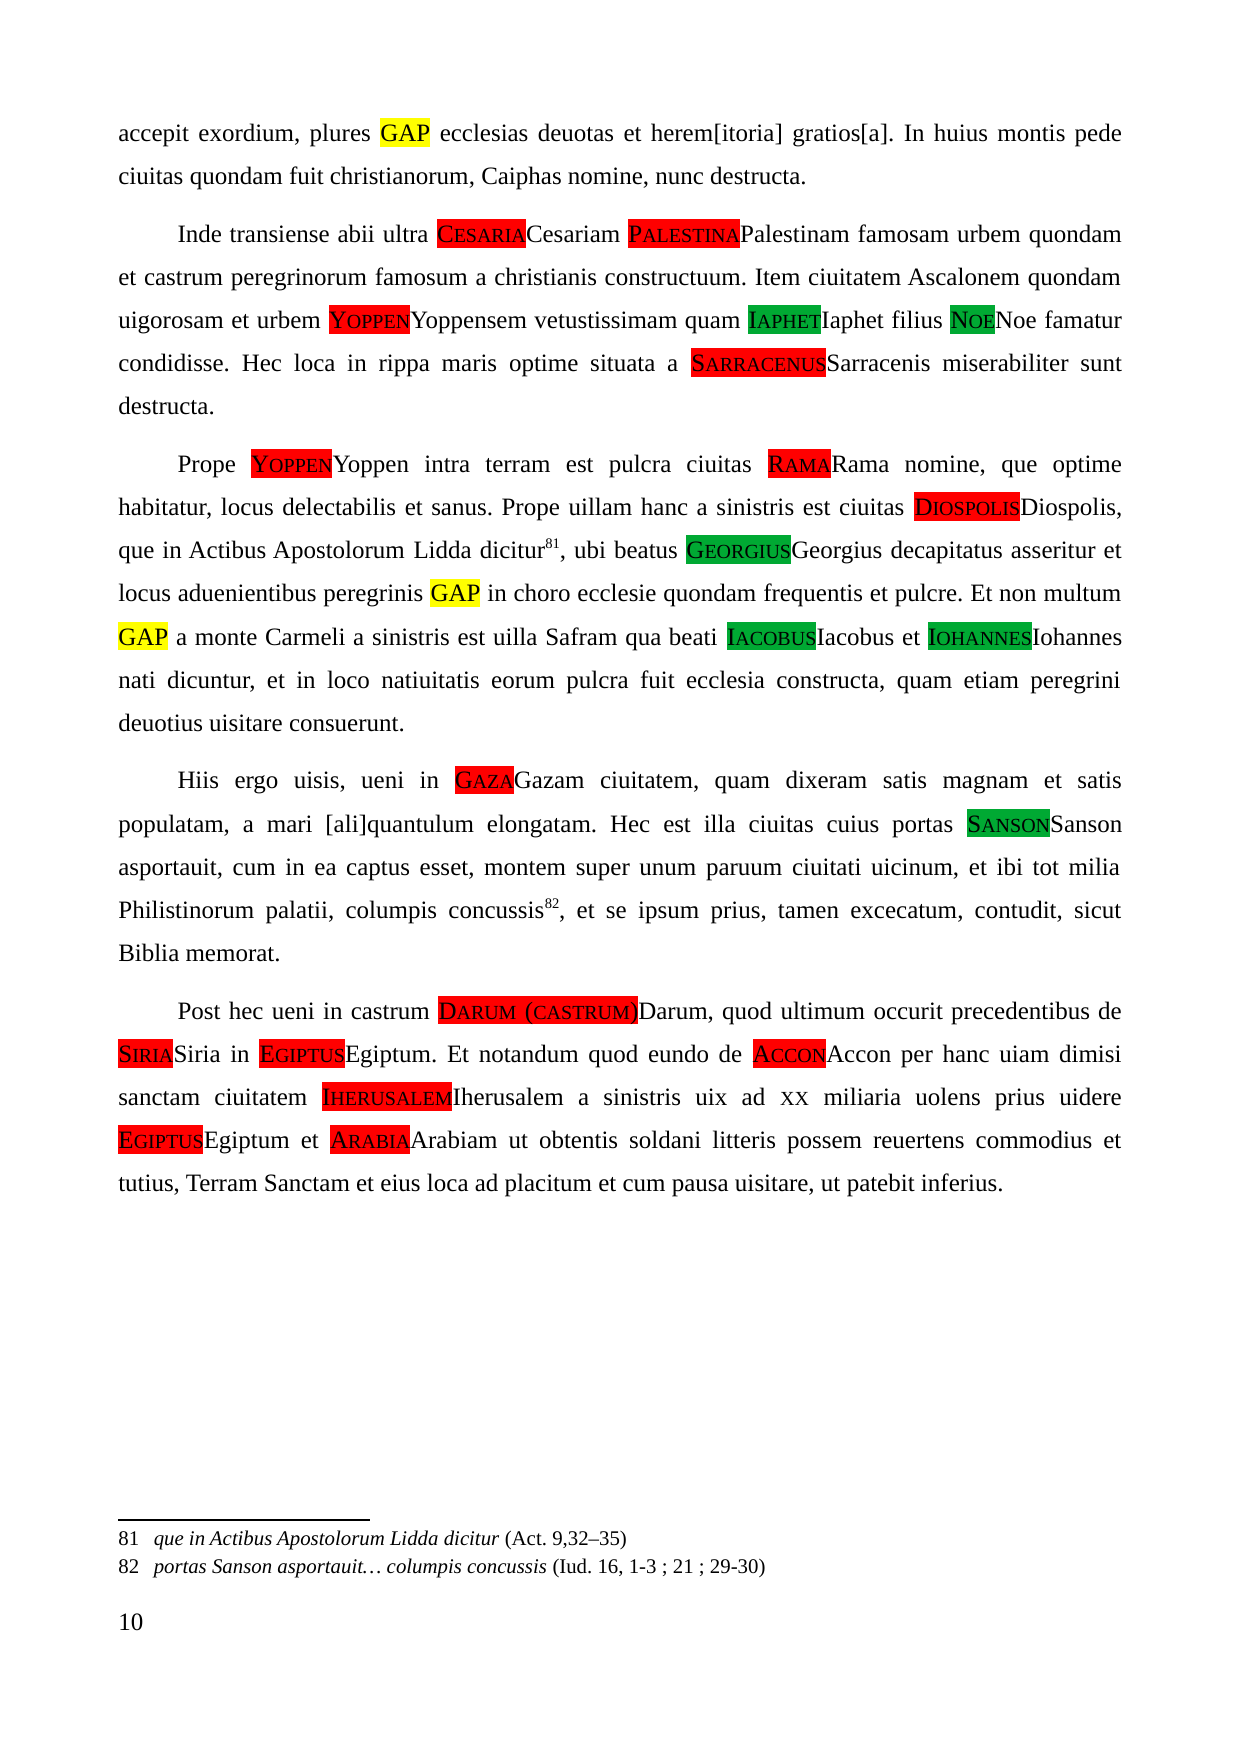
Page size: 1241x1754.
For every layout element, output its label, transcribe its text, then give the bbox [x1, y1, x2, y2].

text Prope YoppenYoppen intra terram est pulcra ciuitas RamaRama nomine, que optime habitatur, locus delectabilis et sanus. Prope uillam hanc a sinistris est ciuitas DiospolisDiospolis, que in Actibus Apostolorum Lidda dicitur, ubi beatus GeorgiusGeorgius decapitatus asseritur et locus aduenientibus peregrinis GAP in choro ecclesie quondam frequentis et pulcre. Et non multum GAP a monte Carmeli a sinistris est uilla Safram qua beati IacobusIacobus et IohannesIohannes nati dicuntur, et in loco natiuitatis eorum pulcra fuit ecclesia constructa, quam etiam peregrini deuotius uisitare consuerunt. [118, 449, 1122, 737]
text Inde transiense abii ultra CesariaCesariam PalestinaPalestinam famosam urbem quondam et castrum peregrinorum famosum a christianis constructuum. Item ciuitatem Ascalonem quondam uigorosam et urbem YoppenYoppensem vetustissimam quam IaphetIaphet filius NoeNoe famatur condidisse. Hec loca in rippa maris optime situata a SarracenusSarracenis miserabiliter sunt destructa. [118, 219, 1122, 420]
text portas Sanson asportauit… columpis concussis (Iud. 16, 1-3 ; 21 ; 29-30) [118, 1553, 1122, 1578]
text Post hec ueni in castrum Darum (castrum)Darum, quod ultimum occurit precedentibus de SiriaSiria in EgiptusEgiptum. Et notandum quod eundo de AcconAccon per hanc uiam dimisi sanctam ciuitatem IherusalemIherusalem a sinistris uix ad xx miliaria uolens prius uidere EgiptusEgiptum et ArabiaArabiam ut obtentis soldani litteris possem reuertens commodius et tutius, Terram Sanctam et eius loca ad placitum et cum pausa uisitare, ut patebit inferius. [118, 996, 1122, 1197]
text Hiis ergo uisis, ueni in GazaGazam ciuitatem, quam dixeram satis magnam et satis populatam, a mari [ali]quantulum elongatam. Hec est illa ciuitas cuius portas SansonSanson asportauit, cum in ea captus esset, montem super unum paruum ciuitati uicinum, et ibi tot milia Philistinorum palatii, columpis concussis, et se ipsum prius, tamen excecatum, contudit, sicut Biblia memorat. [118, 766, 1122, 967]
text que in Actibus Apostolorum Lidda dicitur (Act. 9,32–35) [118, 1526, 1122, 1550]
text accepit exordium, plures GAP ecclesias deuotas et herem[itoria] gratios[a]. In huius montis pede ciuitas quondam fuit christianorum, Caiphas nomine, nunc destructa. [118, 118, 1122, 190]
